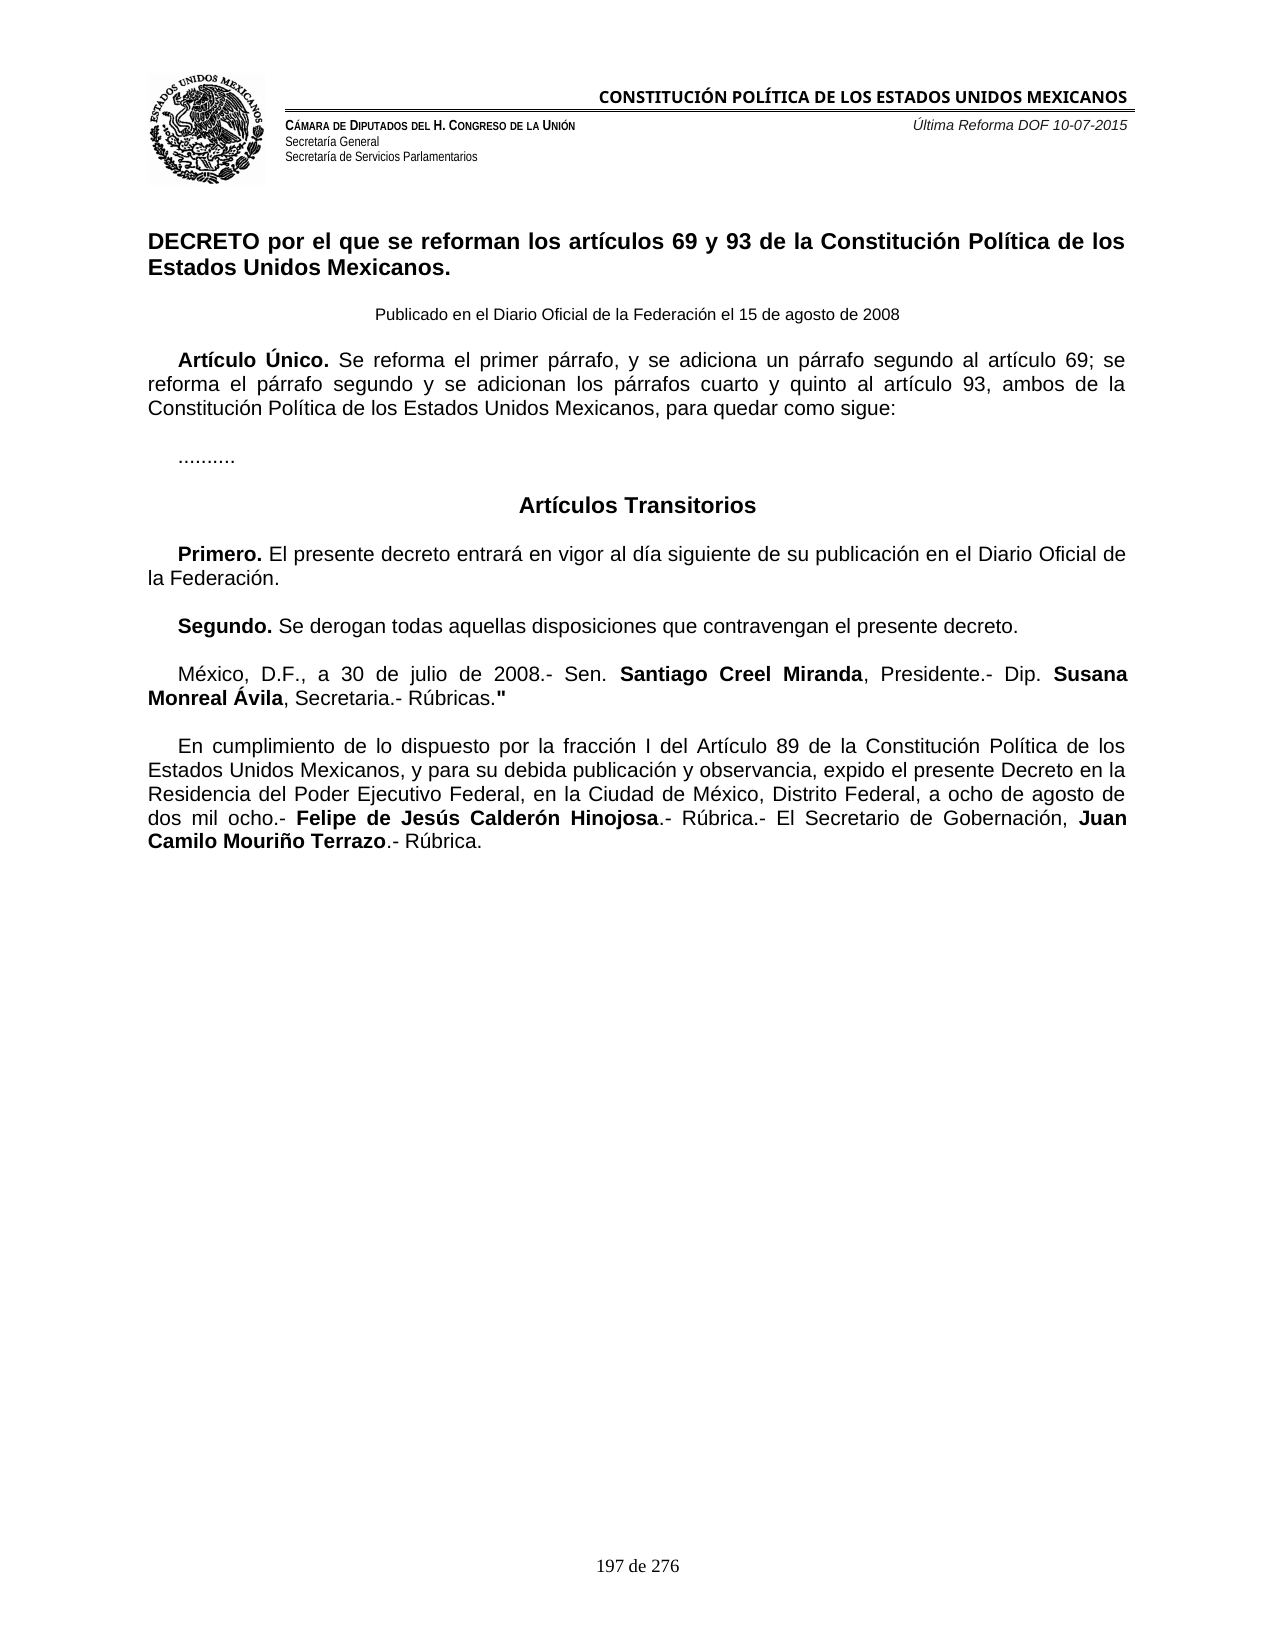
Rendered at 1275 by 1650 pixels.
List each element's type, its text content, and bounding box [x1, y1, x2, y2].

text Segundo. Se derogan todas aquellas disposiciones que contravengan el presente decreto. [148, 614, 1127, 638]
text Artículo Único. Se reforma el primer párrafo, y se adiciona un párrafo segundo al artículo 69; se reforma el párrafo segundo y se adicionan los párrafos cuarto y quinto al artículo 93, ambos de la Constitución Política de los Estados Unidos Mexicanos, para quedar como sigue: [148, 348, 1127, 420]
text DECRETO por el que se reforman los artículos 69 y 93 de la Constitución Política de los Estados Unidos Mexicanos. [148, 228, 1127, 281]
text .......... [148, 444, 1127, 468]
text Artículos Transitorios [148, 492, 1127, 518]
text En cumplimiento de lo dispuesto por la fracción I del Artículo 89 de la Constitución Política de los Estados Unidos Mexicanos, y para su debida publicación y observancia, expido el presente Decreto en la Residencia del Poder Ejecutivo Federal, en la Ciudad de México, Distrito Federal, a ocho de agosto de dos mil ocho.- Felipe de Jesús Calderón Hinojosa.- Rúbrica.- El Secretario de Gobernación, Juan Camilo Mouriño Terrazo.- Rúbrica. [148, 733, 1127, 853]
text Publicado en el Diario Oficial de la Federación el 15 de agosto de 2008 [148, 305, 1127, 324]
text Primero. El presente decreto entrará en vigor al día siguiente de su publicación en el Diario Oficial de la Federación. [148, 542, 1127, 590]
text México, D.F., a 30 de julio de 2008.- Sen. Santiago Creel Miranda, Presidente.- Dip. Susana Monreal Ávila, Secretaria.- Rúbricas." [148, 662, 1127, 709]
